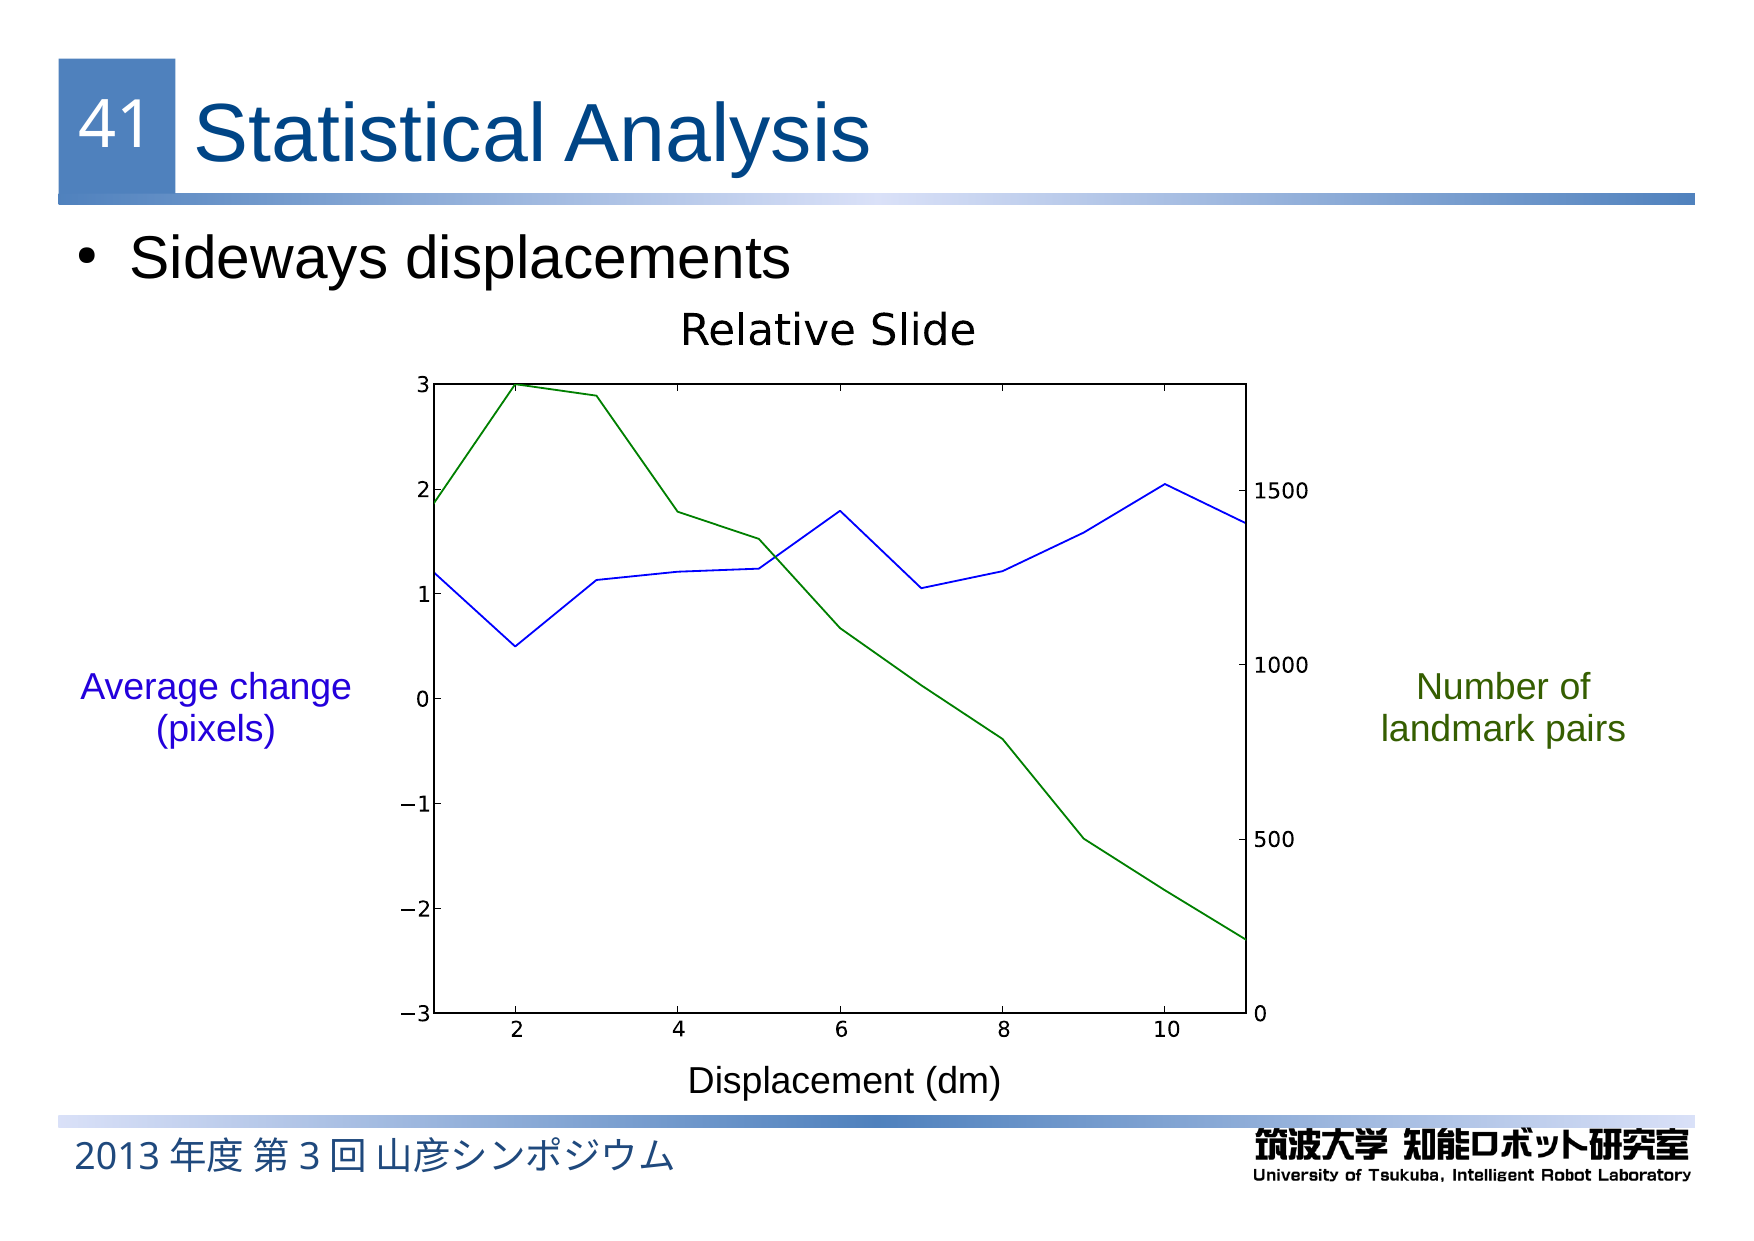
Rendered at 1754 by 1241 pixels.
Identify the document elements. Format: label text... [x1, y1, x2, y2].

title Statistical Analysis [193, 61, 1651, 205]
text_box Number of landmark pairs [1345, 658, 1661, 758]
text_box Average change (pixels) [58, 658, 374, 758]
list Sideways displacements [58, 223, 1696, 876]
picture [385, 298, 1317, 1049]
picture [1252, 1127, 1691, 1182]
text_box Displacement (dm) [538, 1051, 1151, 1109]
